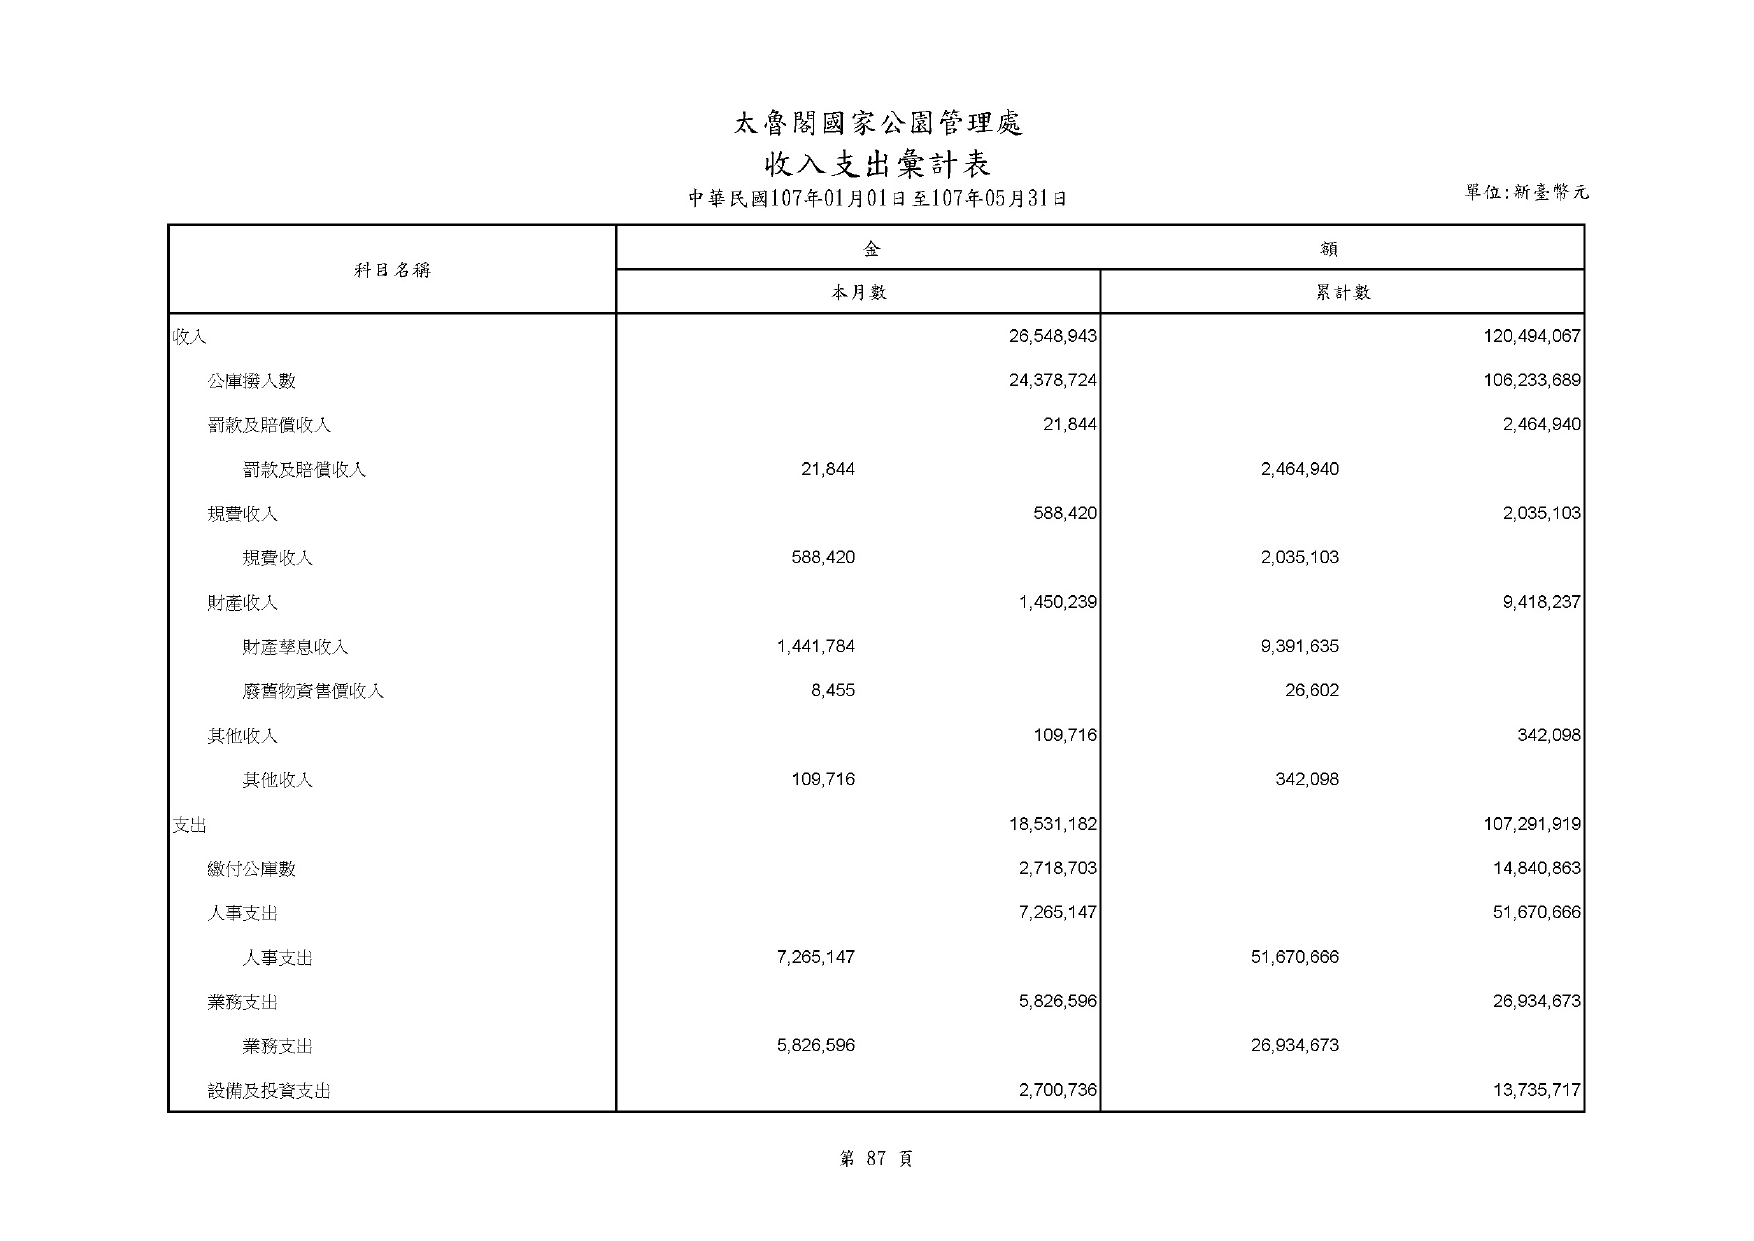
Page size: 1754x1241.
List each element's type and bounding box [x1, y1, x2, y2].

picture [59, 59, 1695, 1216]
